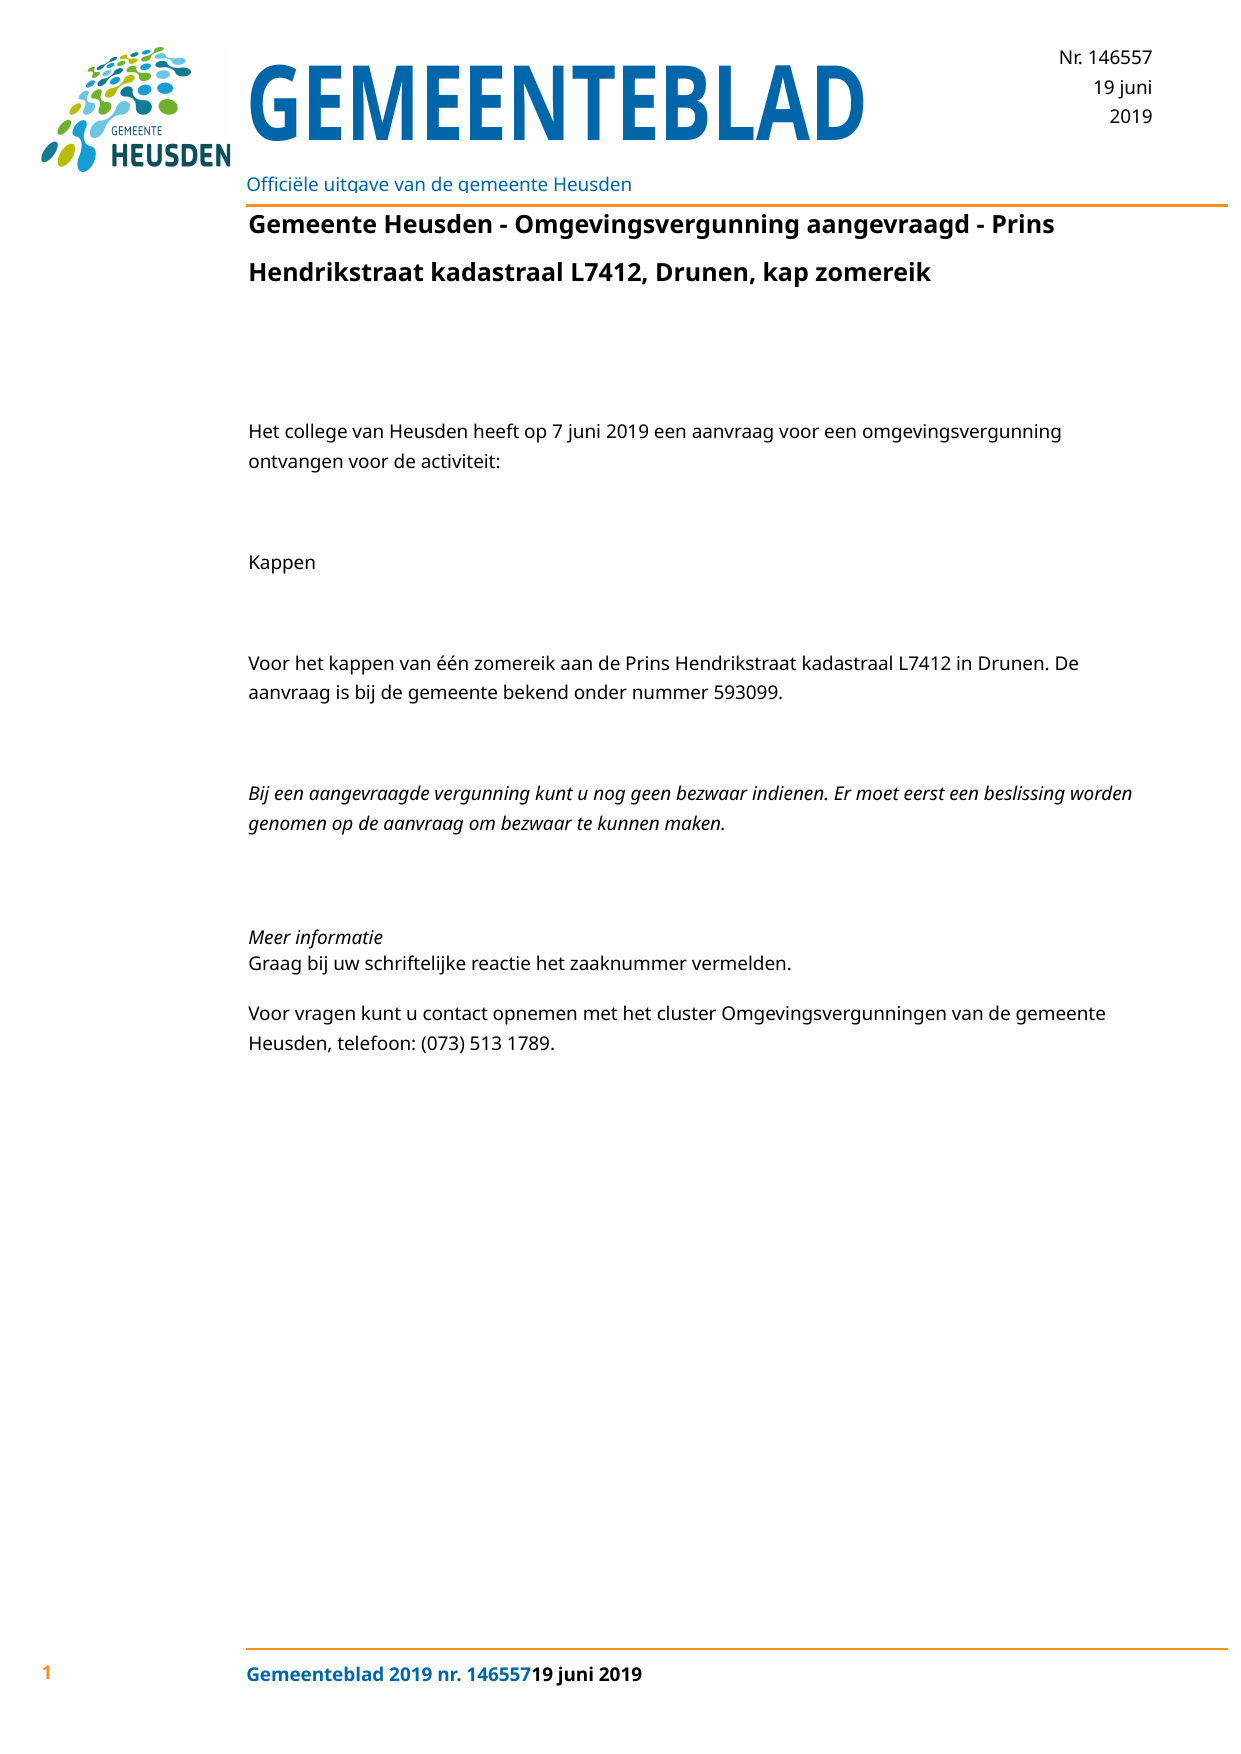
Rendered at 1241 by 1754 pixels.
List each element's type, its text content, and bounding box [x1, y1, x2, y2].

text Voor het kappen van één zomereik aan de Prins Hendrikstraat kadastraal L7412 in Drunen. De aanvraag is bij de gemeente bekend onder nummer 593099. [248, 650, 1152, 705]
picture [41, 47, 231, 172]
text Het college van Heusden heeft op 7 juni 2019 een aanvraag voor een omgevingsvergunning ontvangen voor de activiteit: [248, 419, 1152, 474]
text Bij een aangevraagde vergunning kunt u nog geen bezwaar indienen. Er moet eerst een beslissing worden genomen op de aanvraag om bezwaar te kunnen maken. [248, 780, 1152, 836]
text Voor vragen kunt u contact opnemen met het cluster Omgevingsvergunningen van de gemeente Heusden, telefoon: (073) 513 1789. [248, 1001, 1152, 1056]
text Kappen [248, 549, 1152, 575]
text Gemeente Heusden - Omgevingsvergunning aangevraagd - Prins Hendrikstraat kadastraal L7412, Drunen, kap zomereik [248, 207, 1152, 288]
text Graag bij uw schriftelijke reactie het zaaknummer vermelden. [248, 950, 1152, 976]
text Meer informatie [248, 924, 1152, 950]
